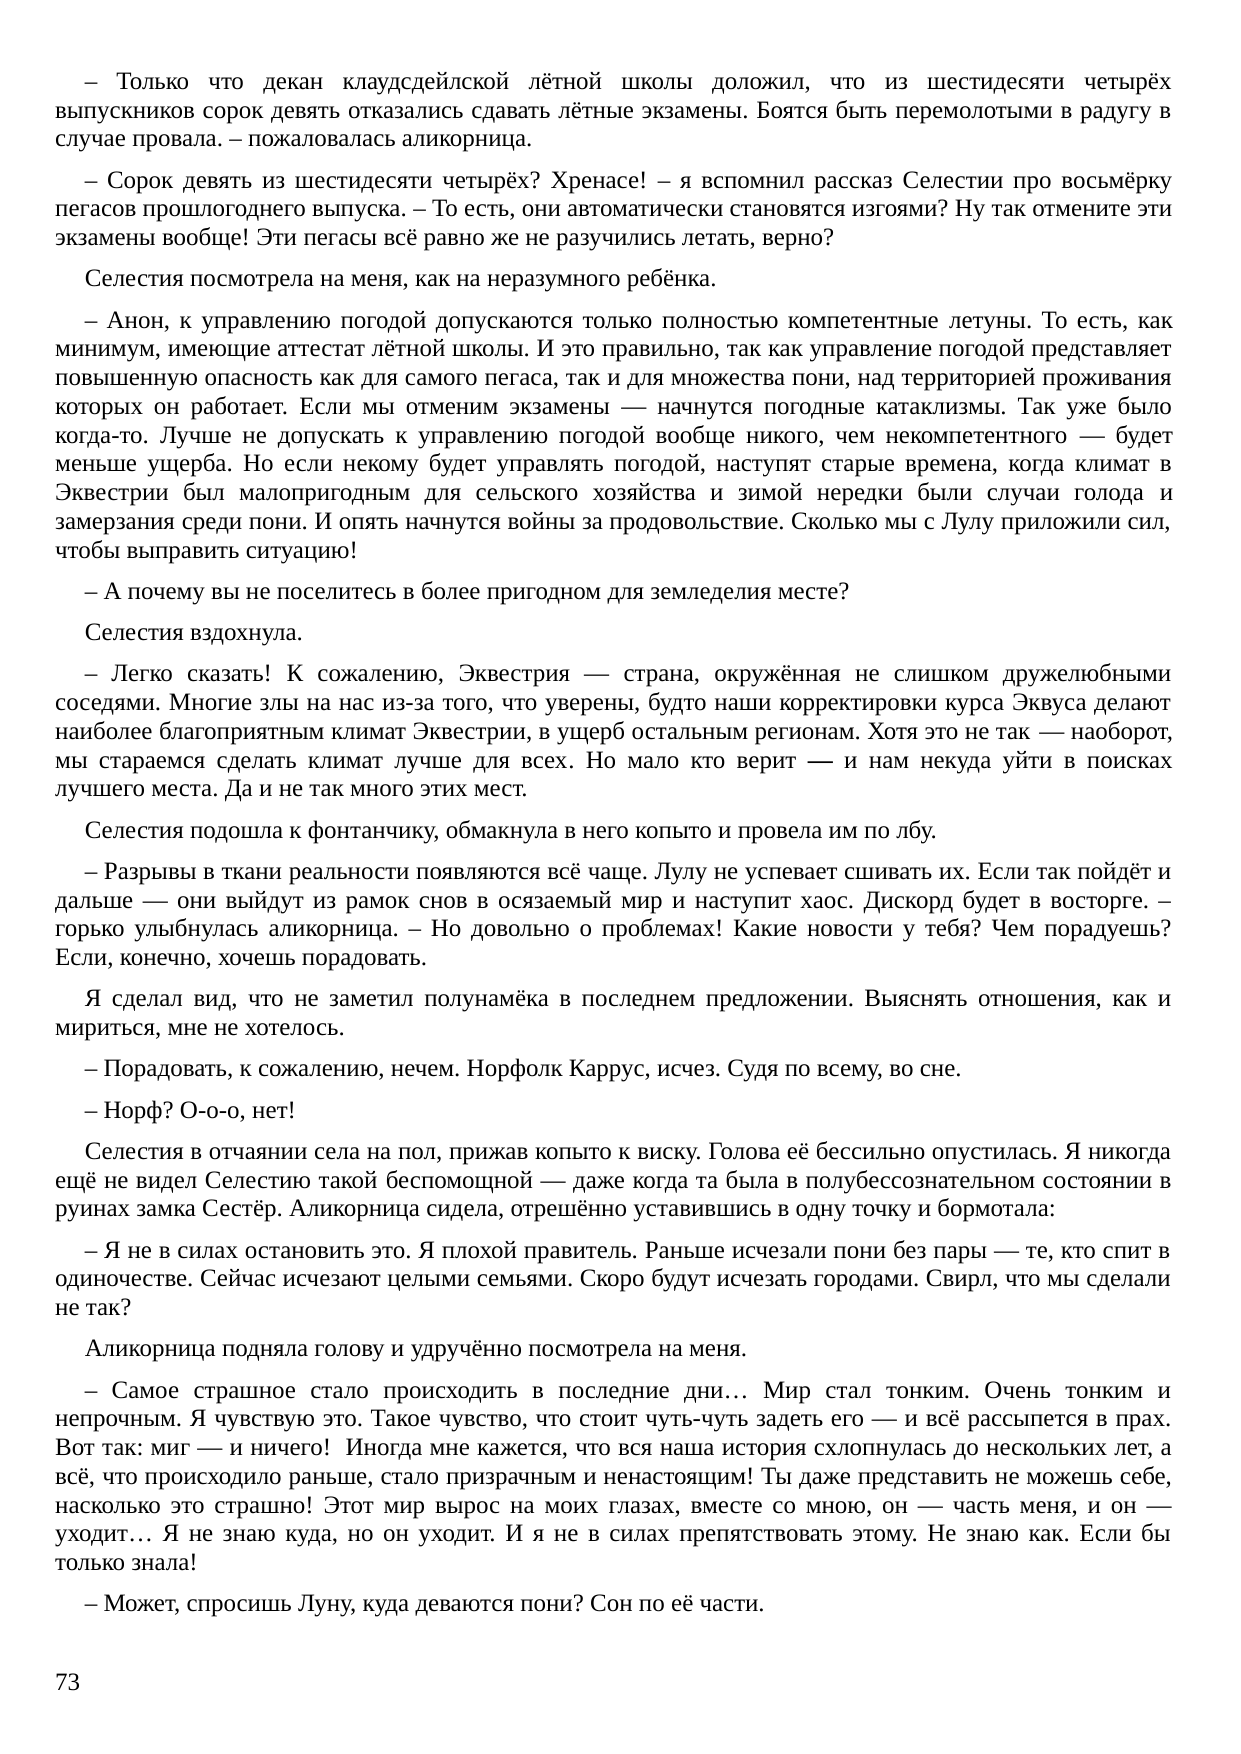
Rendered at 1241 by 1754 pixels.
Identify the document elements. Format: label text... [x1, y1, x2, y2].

text – Легко сказать! К сожалению, Эквестрия — страна, окружённая не слишком дружелюбными соседями. Многие злы на нас из-за того, что уверены, будто наши корректировки курса Эквуса делают наиболее благоприятным климат Эквестрии, в ущерб остальным регионам. Хотя это не так — наоборот, мы стараемся сделать климат лучше для всех. Но мало кто верит — и нам некуда уйти в поисках лучшего места. Да и не так много этих мест. [55, 658, 1173, 802]
text – А почему вы не поселитесь в более пригодном для земледелия месте? [55, 576, 1173, 605]
text – Только что декан клаудсдейлской лётной школы доложил, что из шестидесяти четырёх выпускников сорок девять отказались сдавать лётные экзамены. Боятся быть перемолотыми в радугу в случае провала. – пожаловалась аликорница. [55, 66, 1173, 152]
text Я сделал вид, что не заметил полунамёка в последнем предложении. Выяснять отношения, как и мириться, мне не хотелось. [55, 983, 1173, 1041]
text – Я не в силах остановить это. Я плохой правитель. Раньше исчезали пони без пары — те, кто спит в одиночестве. Сейчас исчезают целыми семьями. Скоро будут исчезать городами. Свирл, что мы сделали не так? [55, 1235, 1173, 1321]
text Аликорница подняла голову и удручённо посмотрела на меня. [55, 1333, 1173, 1362]
text Селестия в отчаянии села на пол, прижав копыто к виску. Голова её бессильно опустилась. Я никогда ещё не видел Селестию такой беспомощной — даже когда та была в полубессознательном состоянии в руинах замка Сестёр. Аликорница сидела, отрешённо уставившись в одну точку и бормотала: [55, 1136, 1173, 1222]
text – Норф? О-о-о, нет! [55, 1095, 1173, 1123]
text – Анон, к управлению погодой допускаются только полностью компетентные летуны. То есть, как минимум, имеющие аттестат лётной школы. И это правильно, так как управление погодой представляет повышенную опасность как для самого пегаса, так и для множества пони, над территорией проживания которых он работает. Если мы отменим экзамены — начнутся погодные катаклизмы. Так уже было когда-то. Лучше не допускать к управлению погодой вообще никого, чем некомпетентного — будет меньше ущерба. Но если некому будет управлять погодой, наступят старые времена, когда климат в Эквестрии был малопригодным для сельского хозяйства и зимой нередки были случаи голода и замерзания среди пони. И опять начнутся войны за продовольствие. Сколько мы с Лулу приложили сил, чтобы выправить ситуацию! [55, 305, 1173, 563]
text Селестия подошла к фонтанчику, обмакнула в него копыто и провела им по лбу. [55, 815, 1173, 843]
text – Самое страшное стало происходить в последние дни… Мир стал тонким. Очень тонким и непрочным. Я чувствую это. Такое чувство, что стоит чуть-чуть задеть его — и всё рассыпется в прах. Вот так: миг — и ничего! Иногда мне кажется, что вся наша история схлопнулась до нескольких лет, а всё, что происходило раньше, стало призрачным и ненастоящим! Ты даже представить не можешь себе, насколько это страшно! Этот мир вырос на моих глазах, вместе со мною, он — часть меня, и он — уходит… Я не знаю куда, но он уходит. И я не в силах препятствовать этому. Не знаю как. Если бы только знала! [55, 1375, 1173, 1576]
text Селестия вздохнула. [55, 617, 1173, 646]
text – Может, спросишь Луну, куда деваются пони? Сон по её части. [55, 1588, 1173, 1617]
text – Порадовать, к сожалению, нечем. Норфолк Каррус, исчез. Судя по всему, во сне. [55, 1053, 1173, 1082]
text – Сорок девять из шестидесяти четырёх? Хренасе! – я вспомнил рассказ Селестии про восьмёрку пегасов прошлогоднего выпуска. – То есть, они автоматически становятся изгоями? Ну так отмените эти экзамены вообще! Эти пегасы всё равно же не разучились летать, верно? [55, 165, 1173, 251]
text – Разрывы в ткани реальности появляются всё чаще. Лулу не успевает сшивать их. Если так пойдёт и дальше — они выйдут из рамок снов в осязаемый мир и наступит хаос. Дискорд будет в восторге. – горько улыбнулась аликорница. – Но довольно о проблемах! Какие новости у тебя? Чем порадуешь? Если, конечно, хочешь порадовать. [55, 856, 1173, 971]
text Селестия посмотрела на меня, как на неразумного ребёнка. [55, 263, 1173, 292]
